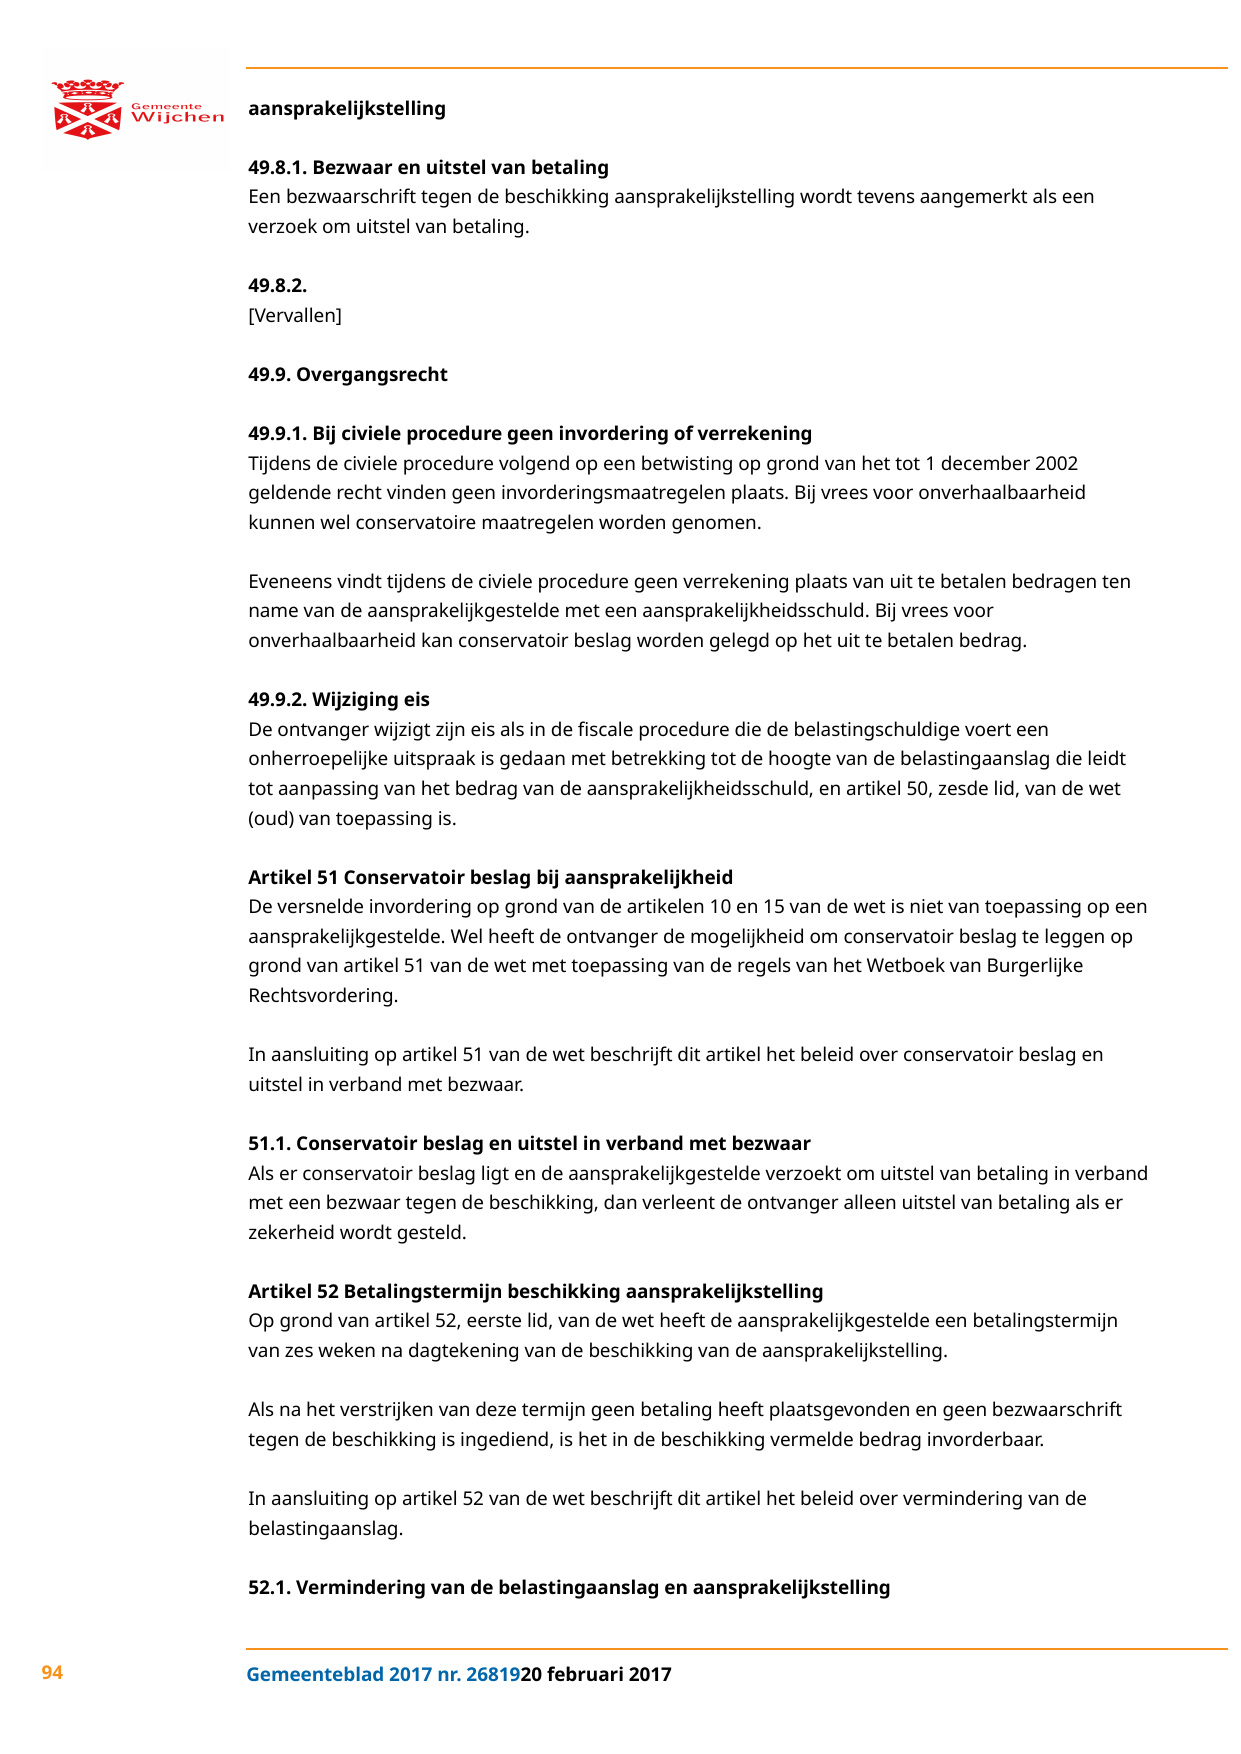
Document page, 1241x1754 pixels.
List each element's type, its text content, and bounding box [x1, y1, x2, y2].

text [Vervallen] [248, 302, 1152, 328]
text De ontvanger wijzigt zijn eis als in de fiscale procedure die de belastingschuldige voert een onherroepelijke uitspraak is gedaan met betrekking tot de hoogte van de belastingaanslag die leidt tot aanpassing van het bedrag van de aansprakelijkheidsschuld, en artikel 50, zesde lid, van de wet (oud) van toepassing is. [248, 716, 1152, 831]
text In aansluiting op artikel 52 van de wet beschrijft dit artikel het beleid over vermindering van de belastingaanslag. [248, 1485, 1152, 1541]
text 49.9.1. Bij civiele procedure geen invordering of verrekening [248, 420, 1152, 446]
text Als er conservatoir beslag ligt en de aansprakelijkgestelde verzoekt om uitstel van betaling in verband met een bezwaar tegen de beschikking, dan verleent de ontvanger alleen uitstel van betaling als er zekerheid wordt gesteld. [248, 1160, 1152, 1245]
text Artikel 52 Betalingstermijn beschikking aansprakelijkstelling [248, 1278, 1152, 1304]
text 49.8.1. Bezwaar en uitstel van betaling [248, 154, 1152, 180]
picture [41, 47, 231, 172]
text Als na het verstrijken van deze termijn geen betaling heeft plaatsgevonden en geen bezwaarschrift tegen de beschikking is ingediend, is het in de beschikking vermelde bedrag invorderbaar. [248, 1396, 1152, 1452]
text 49.9.2. Wijziging eis [248, 686, 1152, 712]
text Op grond van artikel 52, eerste lid, van de wet heeft de aansprakelijkgestelde een betalingstermijn van zes weken na dagtekening van de beschikking van de aansprakelijkstelling. [248, 1308, 1152, 1363]
text 51.1. Conservatoir beslag en uitstel in verband met bezwaar [248, 1130, 1152, 1156]
text 52.1. Vermindering van de belastingaanslag en aansprakelijkstelling [248, 1574, 1152, 1600]
text 49.9. Overgangsrecht [248, 361, 1152, 387]
text Tijdens de civiele procedure volgend op een betwisting op grond van het tot 1 december 2002 geldende recht vinden geen invorderingsmaatregelen plaats. Bij vrees voor onverhaalbaarheid kunnen wel conservatoire maatregelen worden genomen. [248, 450, 1152, 535]
text Eveneens vindt tijdens de civiele procedure geen verrekening plaats van uit te betalen bedragen ten name van de aansprakelijkgestelde met een aansprakelijkheidsschuld. Bij vrees voor onverhaalbaarheid kan conservatoir beslag worden gelegd op het uit te betalen bedrag. [248, 568, 1152, 653]
text 49.8.2. [248, 272, 1152, 298]
text In aansluiting op artikel 51 van de wet beschrijft dit artikel het beleid over conservatoir beslag en uitstel in verband met bezwaar. [248, 1041, 1152, 1097]
text Een bezwaarschrift tegen de beschikking aansprakelijkstelling wordt tevens aangemerkt als een verzoek om uitstel van betaling. [248, 183, 1152, 239]
text aansprakelijkstelling [248, 95, 1152, 121]
text Artikel 51 Conservatoir beslag bij aansprakelijkheid [248, 864, 1152, 890]
text De versnelde invordering op grond van de artikelen 10 en 15 van de wet is niet van toepassing op een aansprakelijkgestelde. Wel heeft de ontvanger de mogelijkheid om conservatoir beslag te leggen op grond van artikel 51 van de wet met toepassing van de regels van het Wetboek van Burgerlijke Rechtsvordering. [248, 893, 1152, 1008]
